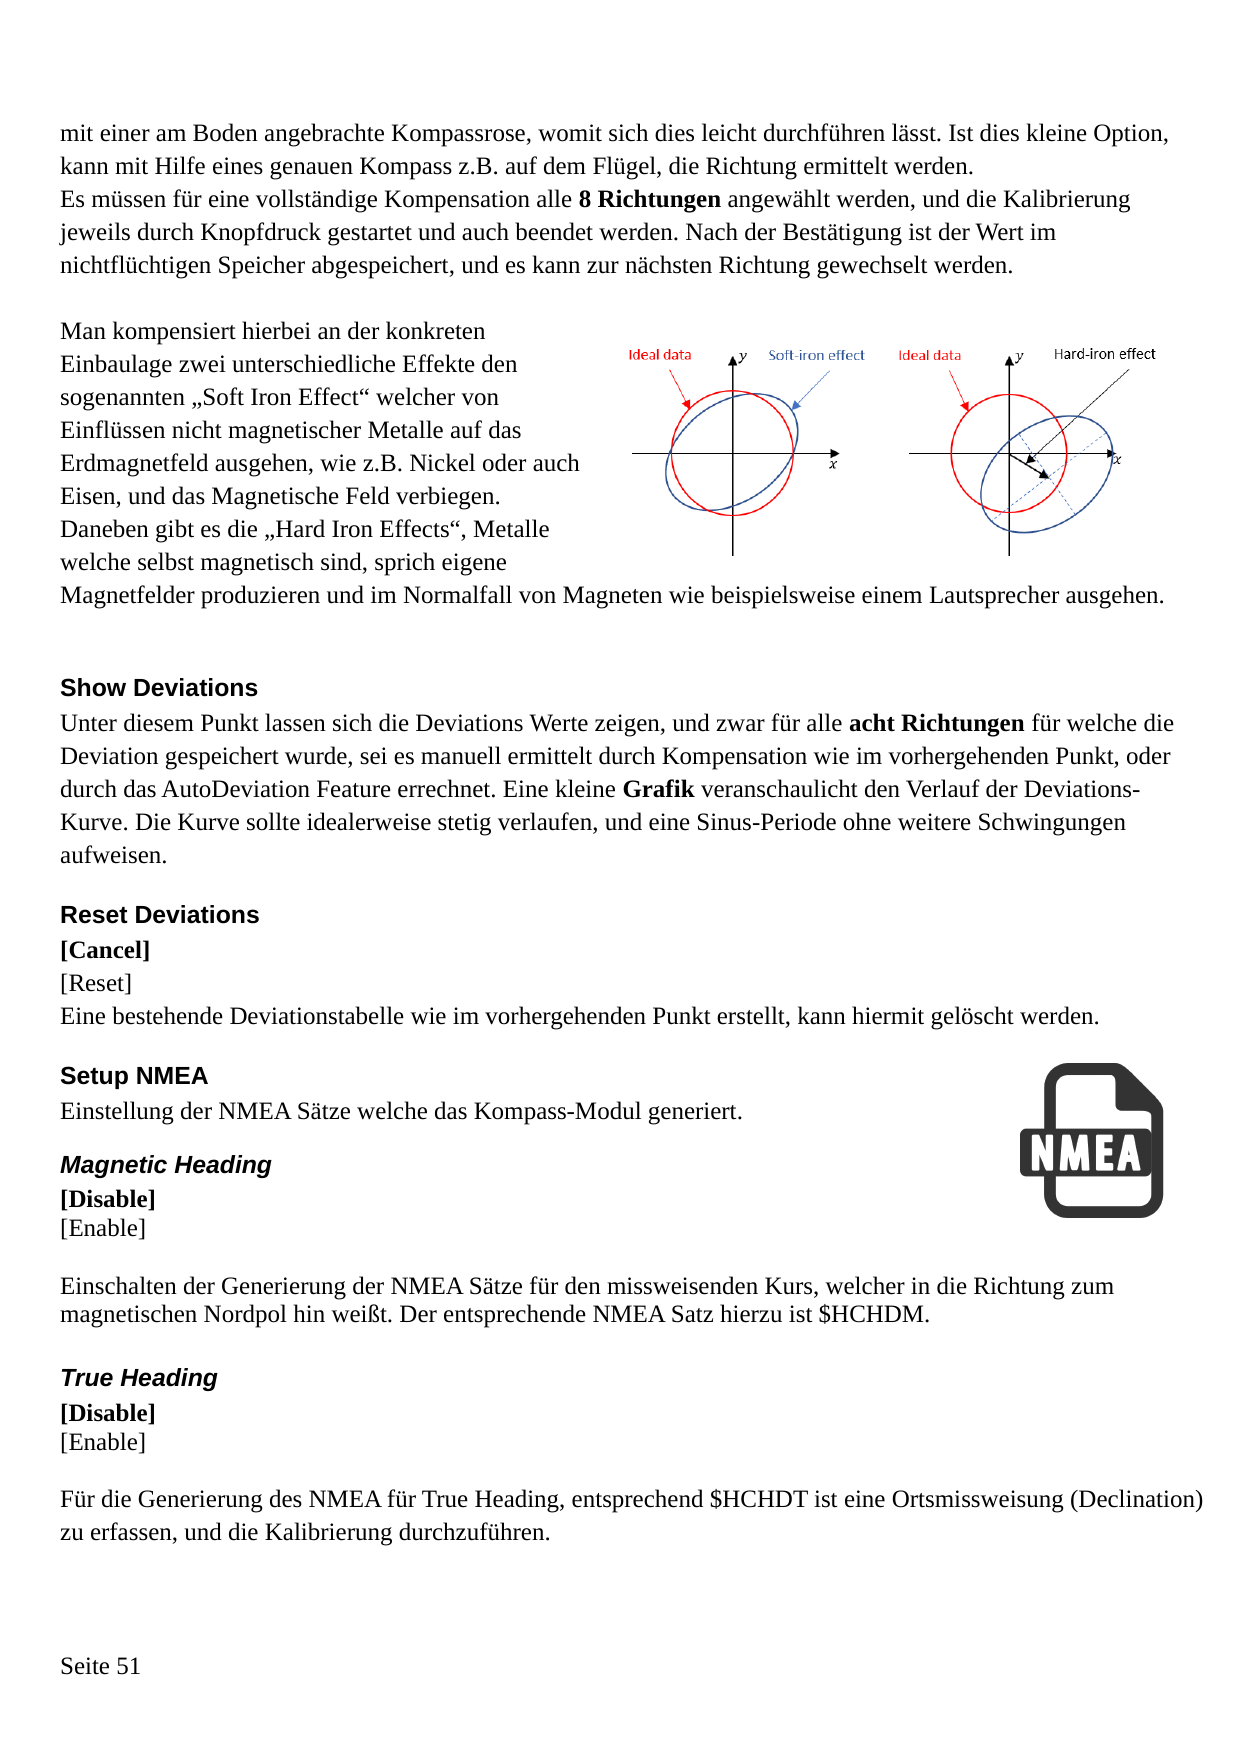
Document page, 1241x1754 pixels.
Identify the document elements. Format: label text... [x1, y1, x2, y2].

text Unter diesem Punkt lassen sich die Deviations Werte zeigen, und zwar für alle acht Richtungen für welche die Deviation gespeichert wurde, sei es manuell ermittelt durch Kompensation wie im vorhergehenden Punkt, oder durch das AutoDeviation Feature errechnet. Eine kleine Grafik veranschaulicht den Verlauf der Deviations-Kurve. Die Kurve sollte idealerweise stetig verlaufen, und eine Sinus-Periode ohne weitere Schwingungen aufweisen. [60, 708, 1207, 869]
text [Enable] [60, 1213, 1207, 1242]
text Eine bestehende Deviationstabelle wie im vorhergehenden Punkt erstellt, kann hiermit gelöscht werden. [60, 1001, 1207, 1030]
subtitle True Heading [60, 1363, 1207, 1392]
text mit einer am Boden angebrachte Kompassrose, womit sich dies leicht durchführen lässt. Ist dies kleine Option, kann mit Hilfe eines genauen Kompass z.B. auf dem Flügel, die Richtung ermittelt werden. [60, 118, 1207, 180]
picture [1020, 1063, 1175, 1218]
text [Reset] [60, 968, 1207, 997]
subtitle [1175, 1150, 1207, 1178]
text [Cancel] [60, 935, 1207, 964]
text [Disable] [60, 1184, 1020, 1213]
picture [611, 332, 1182, 565]
text [Enable] [60, 1427, 1207, 1456]
text Einschalten der Generierung der NMEA Sätze für den missweisenden Kurs, welcher in die Richtung zum magnetischen Nordpol hin weißt. Der entsprechende NMEA Satz hierzu ist $HCHDM. [60, 1271, 1207, 1328]
text Es müssen für eine vollständige Kompensation alle 8 Richtungen angewählt werden, und die Kalibrierung jeweils durch Knopfdruck gestartet und auch beendet werden. Nach der Bestätigung ist der Wert im nichtflüchtigen Speicher abgespeichert, und es kann zur nächsten Richtung gewechselt werden. [60, 184, 1207, 279]
subtitle Reset Deviations [60, 900, 1207, 929]
subtitle Setup NMEA [60, 1061, 1207, 1090]
text Einstellung der NMEA Sätze welche das Kompass-Modul generiert. [60, 1096, 1020, 1125]
text [1175, 1184, 1207, 1213]
text [Disable] [60, 1398, 1207, 1427]
text Man kompensiert hierbei an der konkreten Einbaulage zwei unterschiedliche Effekte den sogenannten „Soft Iron Effect“ welcher von Einflüssen nicht magnetischer Metalle auf das Erdmagnetfeld ausgehen, wie z.B. Nickel oder auch Eisen, und das Magnetische Feld verbiegen. Daneben gibt es die „Hard Iron Effects“, Metalle welche selbst magnetisch sind, sprich eigene Magnetfelder produzieren und im Normalfall von Magneten wie beispielsweise einem Lautsprecher ausgehen. [60, 316, 1207, 609]
text Für die Generierung des NMEA für True Heading, entsprechend $HCHDT ist eine Ortsmissweisung (Declination) zu erfassen, und die Kalibrierung durchzuführen. [60, 1484, 1207, 1546]
subtitle Show Deviations [60, 673, 1207, 702]
subtitle Magnetic Heading [60, 1150, 1020, 1178]
